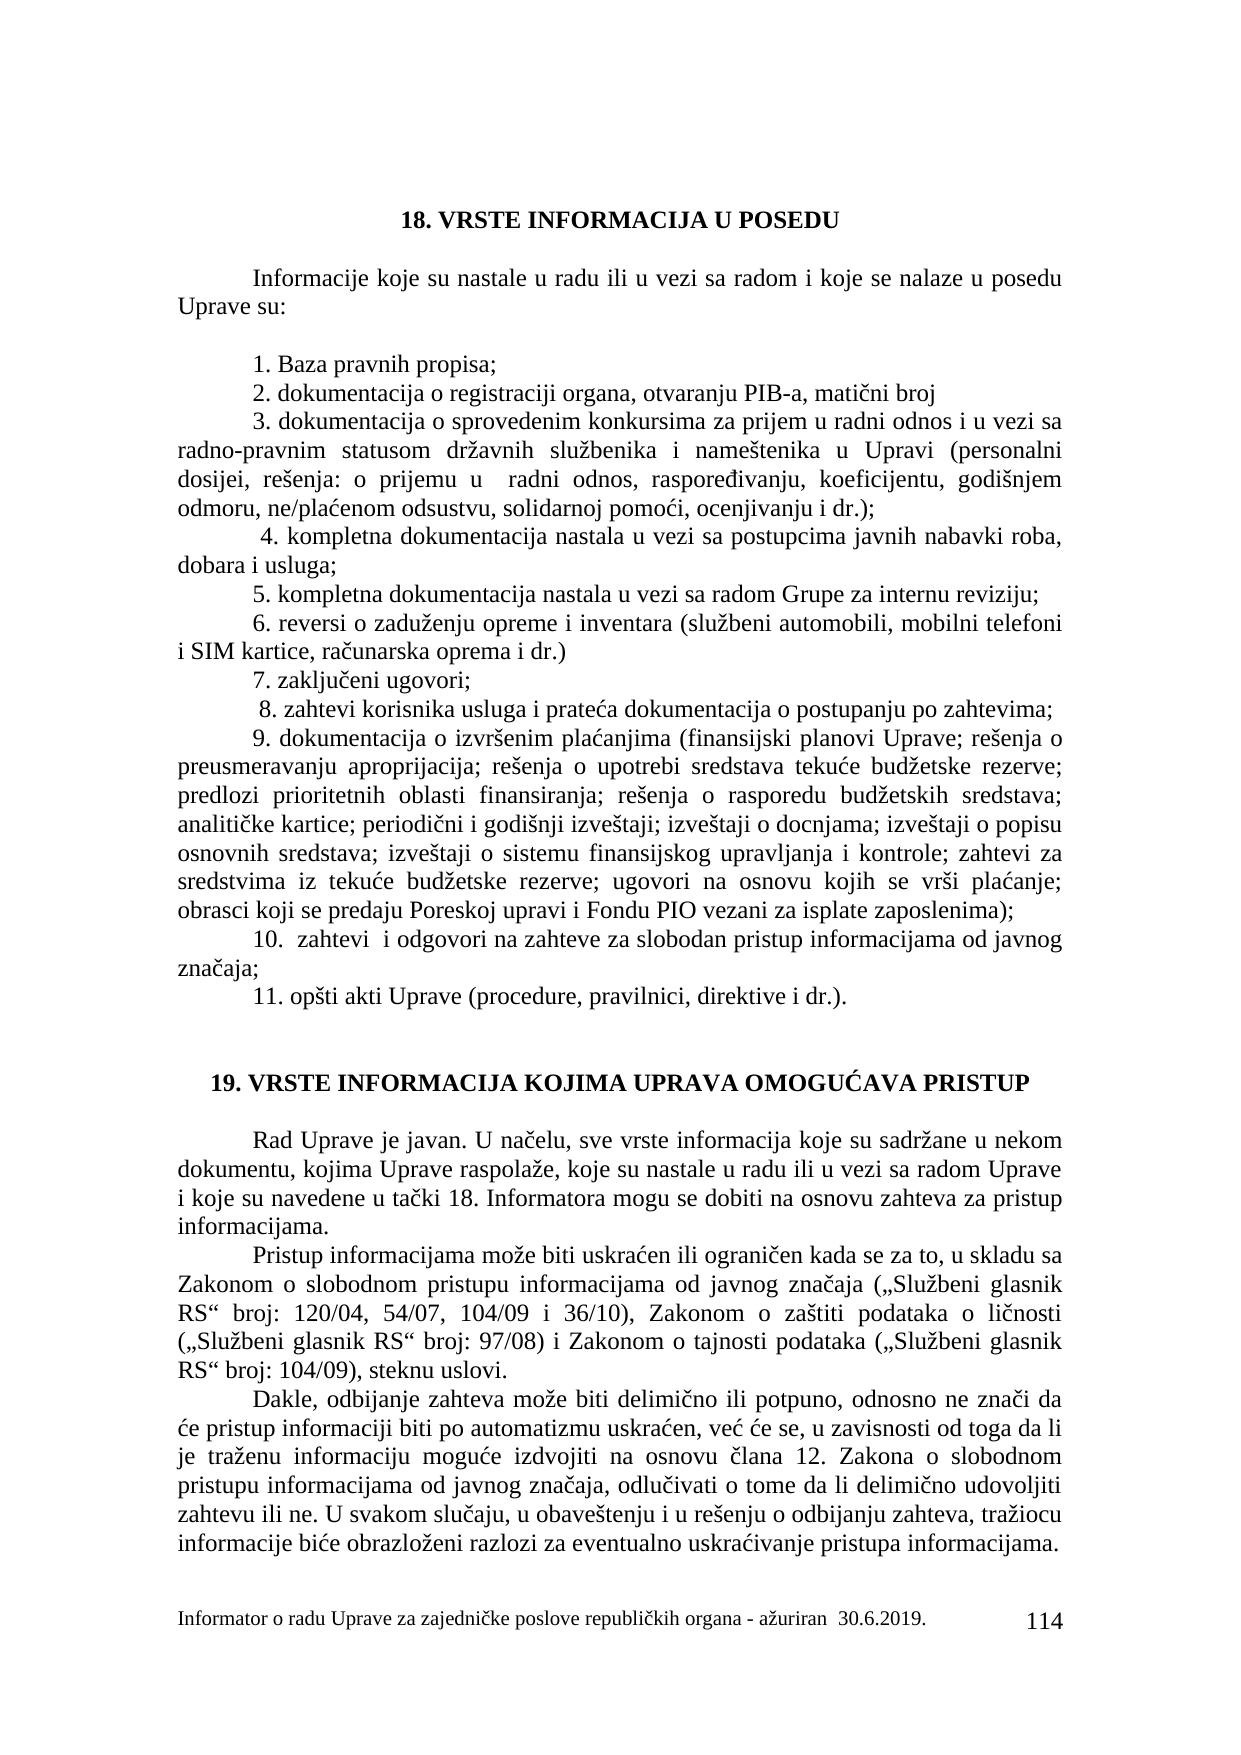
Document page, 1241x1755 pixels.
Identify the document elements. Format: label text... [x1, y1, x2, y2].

text 7. zaklјučeni ugovori; [177, 665, 1063, 694]
text Pristup informacijama može biti uskraćen ili ograničen kada se za to, u skladu sa Zakonom o slobodnom pristupu informacijama od javnog značaja („Službeni glasnik RS“ broj: 120/04, 54/07, 104/09 i 36/10), Zakonom o zaštiti podataka o ličnosti („Službeni glasnik RS“ broj: 97/08) i Zakonom o tajnosti podataka („Službeni glasnik RS“ broj: 104/09), steknu uslovi. [177, 1240, 1063, 1384]
text 4. kompletna dokumentacija nastala u vezi sa postupcima javnih nabavki roba, dobara i usluga; [177, 521, 1063, 579]
text 5. kompletna dokumentacija nastala u vezi sa radom Grupe za internu reviziju; [177, 579, 1063, 608]
text Informacije koje su nastale u radu ili u vezi sa radom i koje se nalaze u posedu Uprave su: [177, 263, 1063, 320]
text 18. VRSTE INFORMACIJA U POSEDU [177, 205, 1063, 234]
text 3. dokumentacija o sprovedenim konkursima za prijem u radni odnos i u vezi sa radno-pravnim statusom državnih službenika i nameštenika u Upravi (personalni dosijei, rešenja: o prijemu u radni odnos, raspoređivanju, koeficijentu, godišnjem odmoru, ne/plaćenom odsustvu, solidarnoj pomoći, ocenjivanju i dr.); [177, 406, 1063, 521]
text 6. reversi o zaduženju opreme i inventara (službeni automobili, mobilni telefoni i SIM kartice, računarska oprema i dr.) [177, 608, 1063, 665]
text 11. opšti akti Uprave (procedure, pravilnici, direktive i dr.). [177, 981, 1063, 1010]
text Dakle, odbijanje zahteva može biti delimično ili potpuno, odnosno ne znači da će pristup informaciji biti po automatizmu uskraćen, već će se, u zavisnosti od toga da li je traženu informaciju moguće izdvojiti na osnovu člana 12. Zakona o slobodnom pristupu informacijama od javnog značaja, odlučivati o tome da li delimično udovolјiti zahtevu ili ne. U svakom slučaju, u obaveštenju i u rešenju o odbijanju zahteva, tražiocu informacije biće obrazloženi razlozi za eventualno uskraćivanje pristupa informacijama. [177, 1384, 1063, 1556]
text 1. Baza pravnih propisa; [252, 349, 1063, 378]
text 2. dokumentacija o registraciji organa, otvaranju PIB-a, matični broj [252, 378, 1063, 406]
text Rad Uprave je javan. U načelu, sve vrste informacija koje su sadržane u nekom dokumentu, kojima Uprave raspolaže, koje su nastale u radu ili u vezi sa radom Uprave i koje su navedene u tački 18. Informatora mogu se dobiti na osnovu zahteva za pristup informacijama. [177, 1125, 1063, 1240]
text 19. VRSTE INFORMACIJA KOJIMA UPRAVA OMOGUĆAVA PRISTUP [177, 1068, 1063, 1096]
text 9. dokumentacija o izvršenim plaćanjima (finansijski planovi Uprave; rešenja o preusmeravanju aproprijacija; rešenja o upotrebi sredstava tekuće budžetske rezerve; predlozi prioritetnih oblasti finansiranja; rešenja o rasporedu budžetskih sredstava; analitičke kartice; periodični i godišnji izveštaji; izveštaji o docnjama; izveštaji o popisu osnovnih sredstava; izveštaji o sistemu finansijskog upravlјanja i kontrole; zahtevi za sredstvima iz tekuće budžetske rezerve; ugovori na osnovu kojih se vrši plaćanje; obrasci koji se predaju Poreskoj upravi i Fondu PIO vezani za isplate zaposlenima); [177, 723, 1063, 924]
text 10. zahtevi i odgovori na zahteve za slobodan pristup informacijama od javnog značaja; [177, 924, 1063, 981]
text 8. zahtevi korisnika usluga i prateća dokumentacija o postupanju po zahtevima; [177, 694, 1063, 723]
